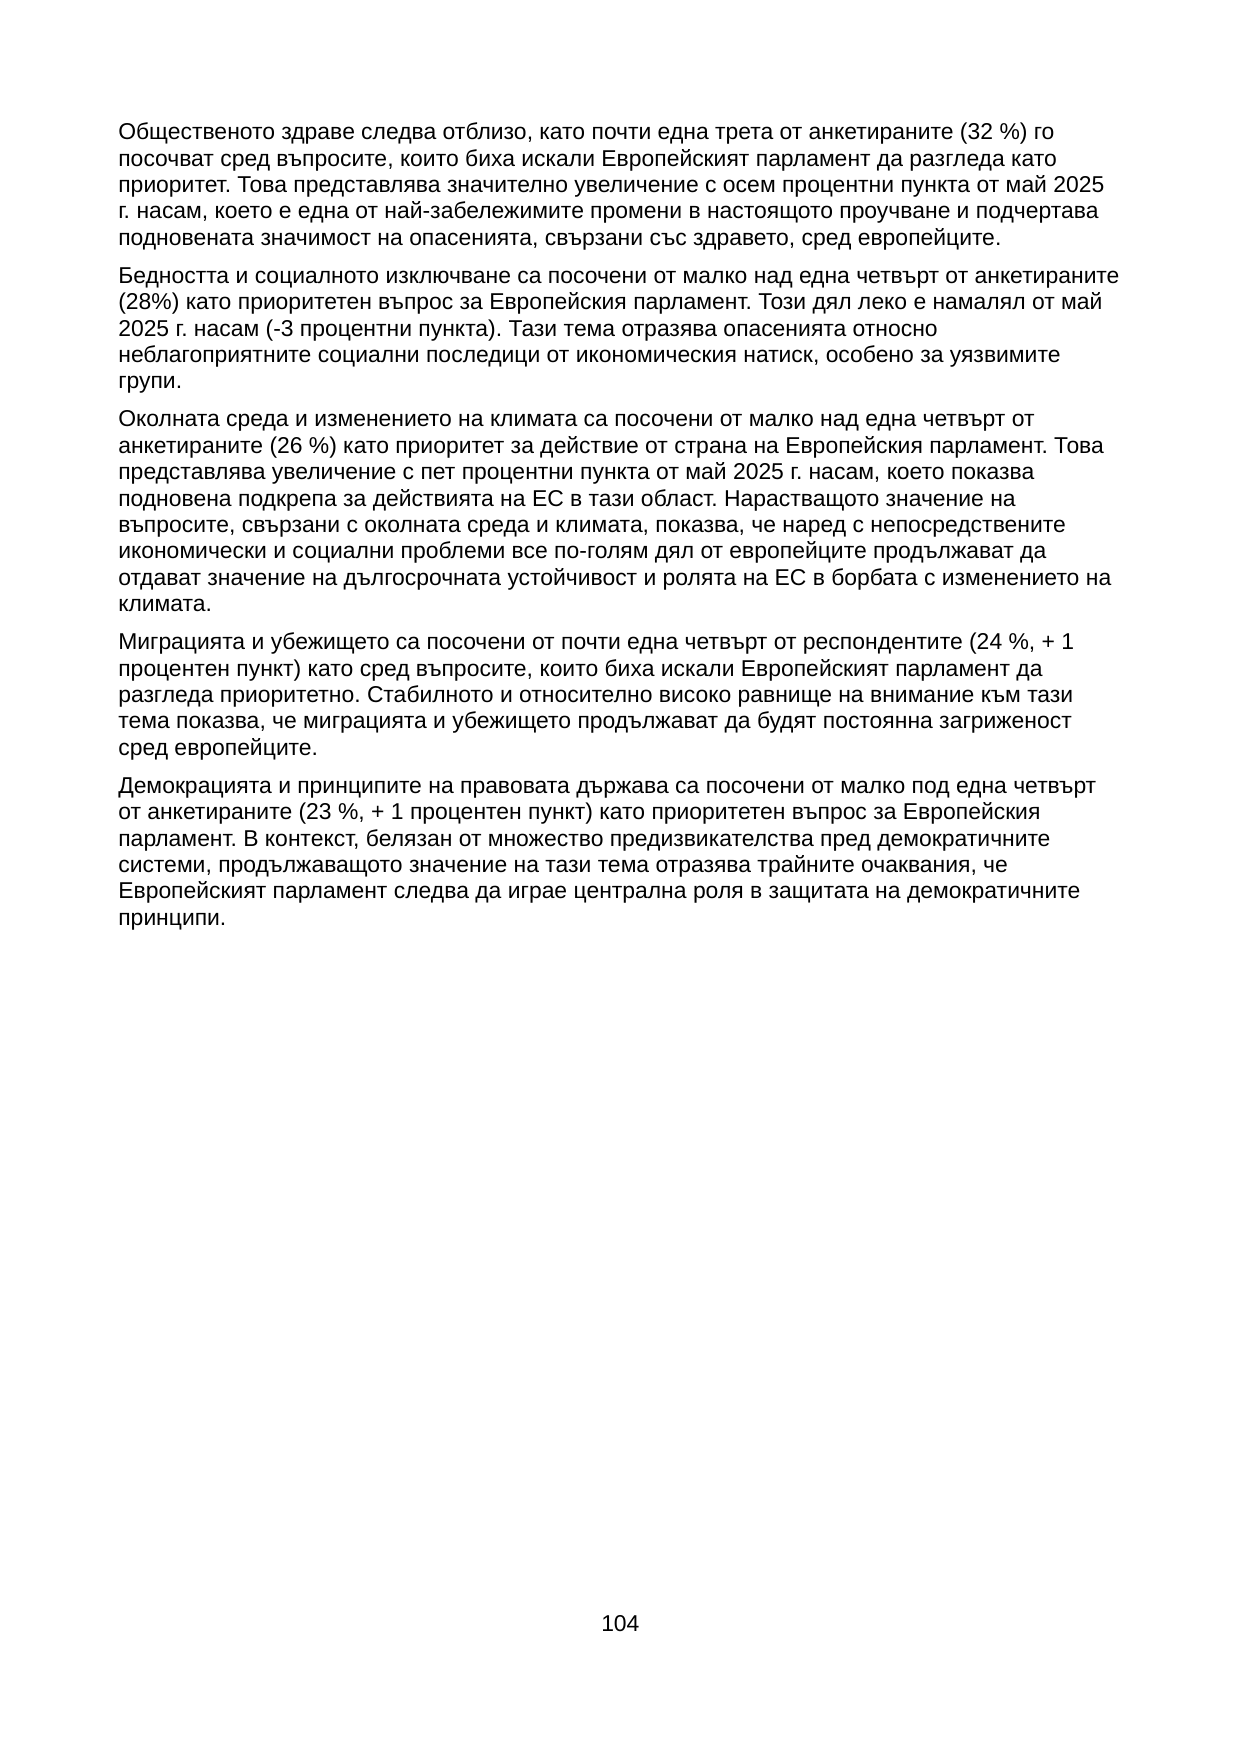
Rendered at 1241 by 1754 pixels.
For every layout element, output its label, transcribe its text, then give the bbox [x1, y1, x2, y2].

text Демокрацията и принципите на правовата държава са посочени от малко под една четвърт от анкетираните (23 %, + 1 процентен пункт) като приоритетен въпрос за Европейския парламент. В контекст, белязан от множество предизвикателства пред демократичните системи, продължаващото значение на тази тема отразява трайните очаквания, че Европейският парламент следва да играе централна роля в защитата на демократичните принципи. [118, 772, 1122, 930]
text Околната среда и изменението на климата са посочени от малко над една четвърт от анкетираните (26 %) като приоритет за действие от страна на Европейския парламент. Това представлява увеличение с пет процентни пункта от май 2025 г. насам, което показва подновена подкрепа за действията на ЕС в тази област. Нарастващото значение на въпросите, свързани с околната среда и климата, показва, че наред с непосредствените икономически и социални проблеми все по-голям дял от европейците продължават да отдават значение на дългосрочната устойчивост и ролята на ЕС в борбата с изменението на климата. [118, 405, 1122, 616]
text Миграцията и убежището са посочени от почти една четвърт от респондентите (24 %, + 1 процентен пункт) като сред въпросите, които биха искали Европейският парламент да разгледа приоритетно. Стабилното и относително високо равнище на внимание към тази тема показва, че миграцията и убежището продължават да будят постоянна загриженост сред европейците. [118, 628, 1122, 760]
text Бедността и социалното изключване са посочени от малко над една четвърт от анкетираните (28%) като приоритетен въпрос за Европейския парламент. Този дял леко е намалял от май 2025 г. насам (-3 процентни пункта). Тази тема отразява опасенията относно неблагоприятните социални последици от икономическия натиск, особено за уязвимите групи. [118, 262, 1122, 393]
text Общественото здраве следва отблизо, като почти една трета от анкетираните (32 %) го посочват сред въпросите, които биха искали Европейският парламент да разгледа като приоритет. Това представлява значително увеличение с осем процентни пункта от май 2025 г. насам, което е една от най-забележимите промени в настоящото проучване и подчертава подновената значимост на опасенията, свързани със здравето, сред европейците. [118, 118, 1122, 250]
